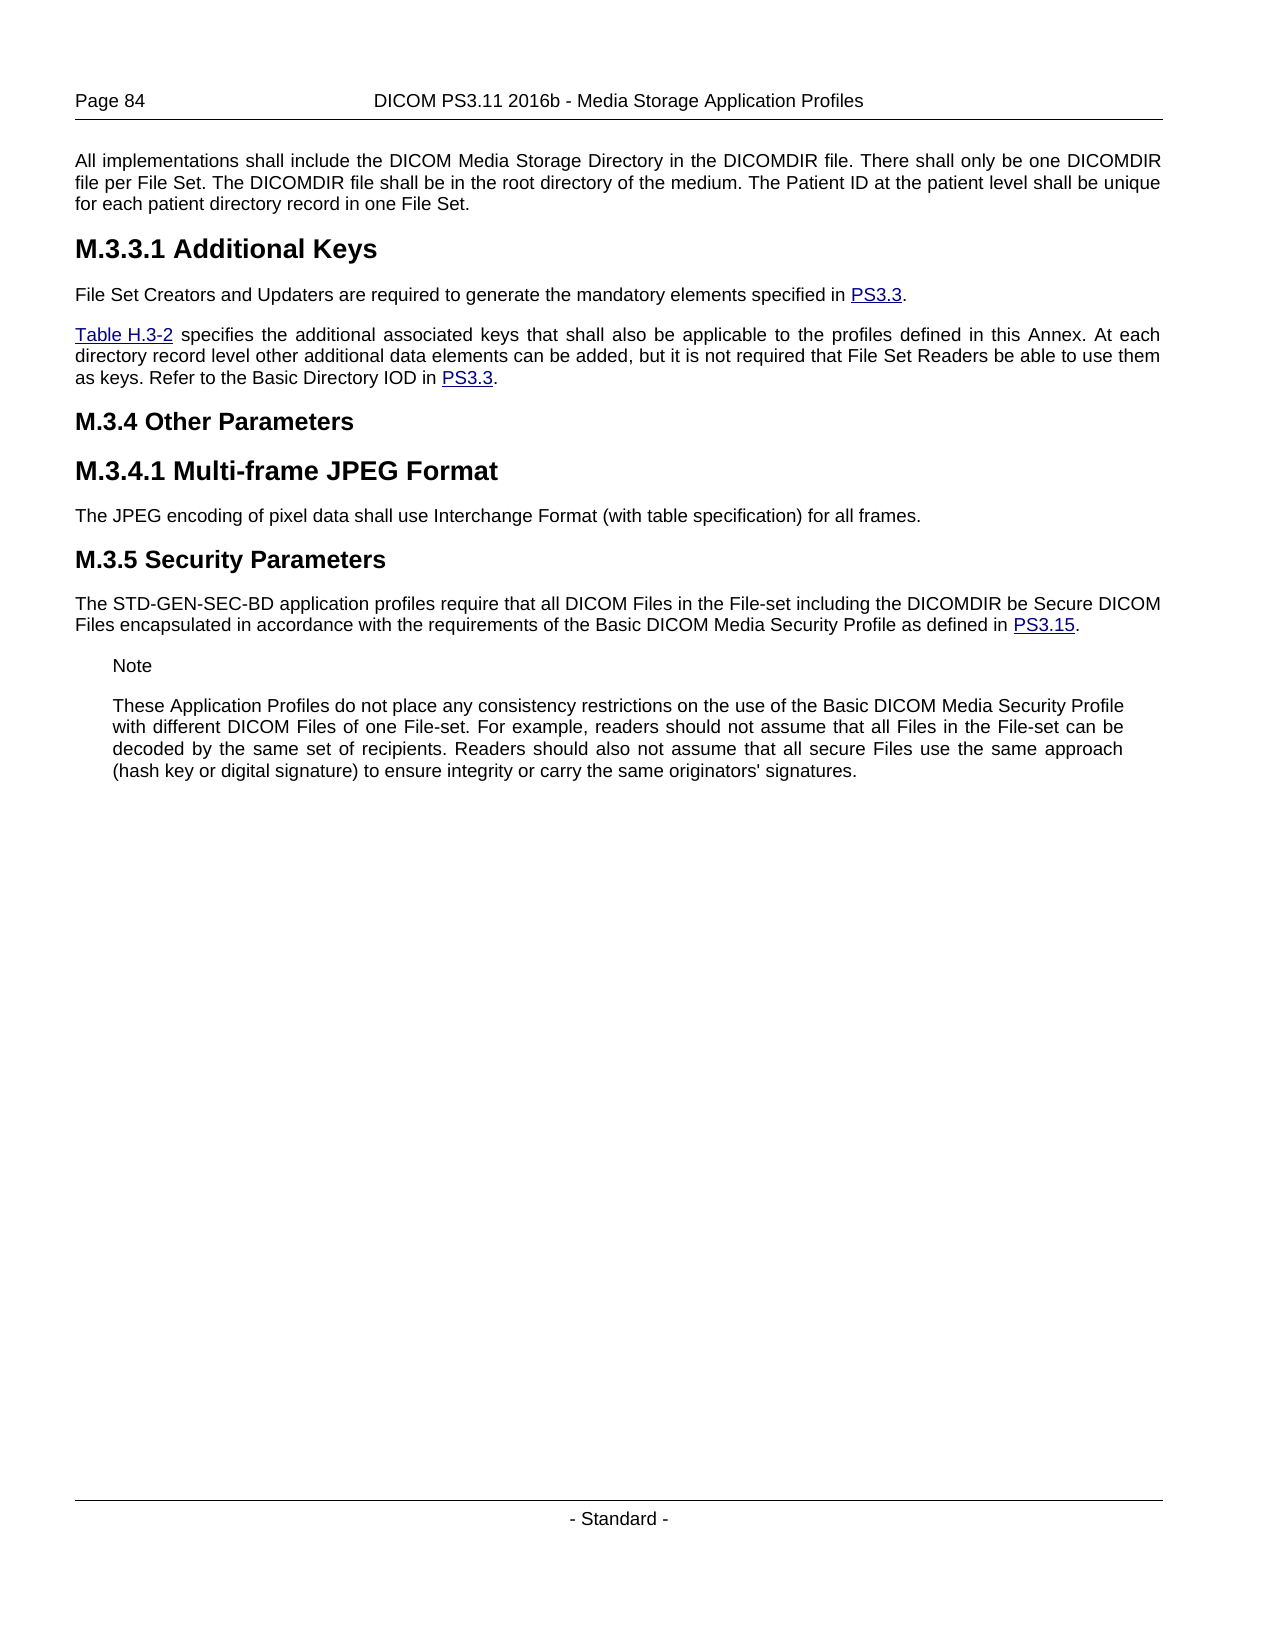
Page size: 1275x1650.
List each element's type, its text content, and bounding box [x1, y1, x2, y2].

text M.3.3.1 Additional Keys [75, 233, 1162, 265]
text Note [112, 654, 1125, 676]
text M.3.5 Security Parameters [75, 545, 1162, 574]
text The JPEG encoding of pixel data shall use Interchange Format (with table specification) for all frames. [75, 505, 1162, 526]
text M.3.4 Other Parameters [75, 407, 1162, 436]
text These Application Profiles do not place any consistency restrictions on the use of the Basic DICOM Media Security Profile with different DICOM Files of one File-set. For example, readers should not assume that all Files in the File-set can be decoded by the same set of recipients. Readers should also not assume that all secure Files use the same approach (hash key or digital signature) to ensure integrity or carry the same originators' signatures. [112, 695, 1125, 781]
text File Set Creators and Updaters are required to generate the mandatory elements specified in PS3.3. [75, 283, 1162, 305]
text All implementations shall include the DICOM Media Storage Directory in the DICOMDIR file. There shall only be one DICOMDIR file per File Set. The DICOMDIR file shall be in the root directory of the medium. The Patient ID at the patient level shall be unique for each patient directory record in one File Set. [75, 150, 1162, 215]
text M.3.4.1 Multi-frame JPEG Format [75, 455, 1162, 486]
text Table H.3-2 specifies the additional associated keys that shall also be applicable to the profiles defined in this Annex. At each directory record level other additional data elements can be added, but it is not required that File Set Readers be able to use them as keys. Refer to the Basic Directory IOD in PS3.3. [75, 324, 1162, 388]
text The STD-GEN-SEC-BD application profiles require that all DICOM Files in the File-set including the DICOMDIR be Secure DICOM Files encapsulated in accordance with the requirements of the Basic DICOM Media Security Profile as defined in PS3.15. [75, 592, 1162, 636]
